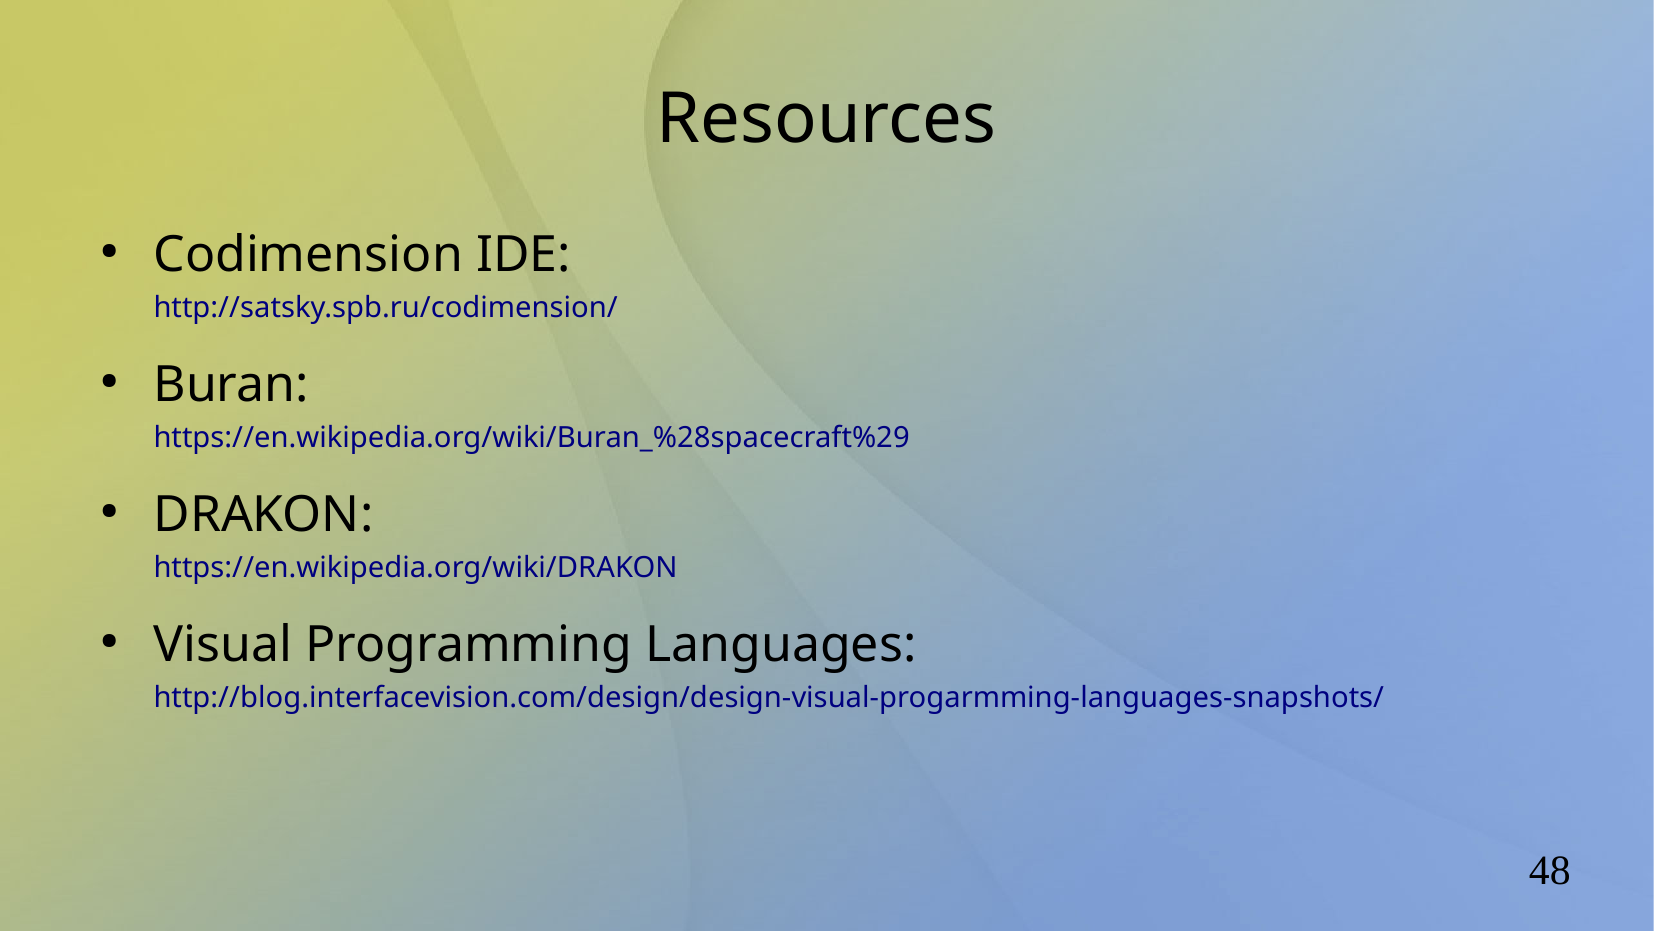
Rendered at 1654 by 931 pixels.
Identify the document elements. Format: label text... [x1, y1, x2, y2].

picture [0, 0, 1654, 931]
title Resources [82, 37, 1571, 193]
list Codimension IDE: http://satsky.spb.ru/codimension/ Buran: https://en.wikipedia.org/wiki/Buran_%28spacecraft%29 DRAKON: https://en.wikipedia.org/wiki/DRAKON Visual Programming Languages: http://blog.interfacevision.com/design/design-visual-progarmming-languages-snapshots/ [82, 217, 1571, 758]
